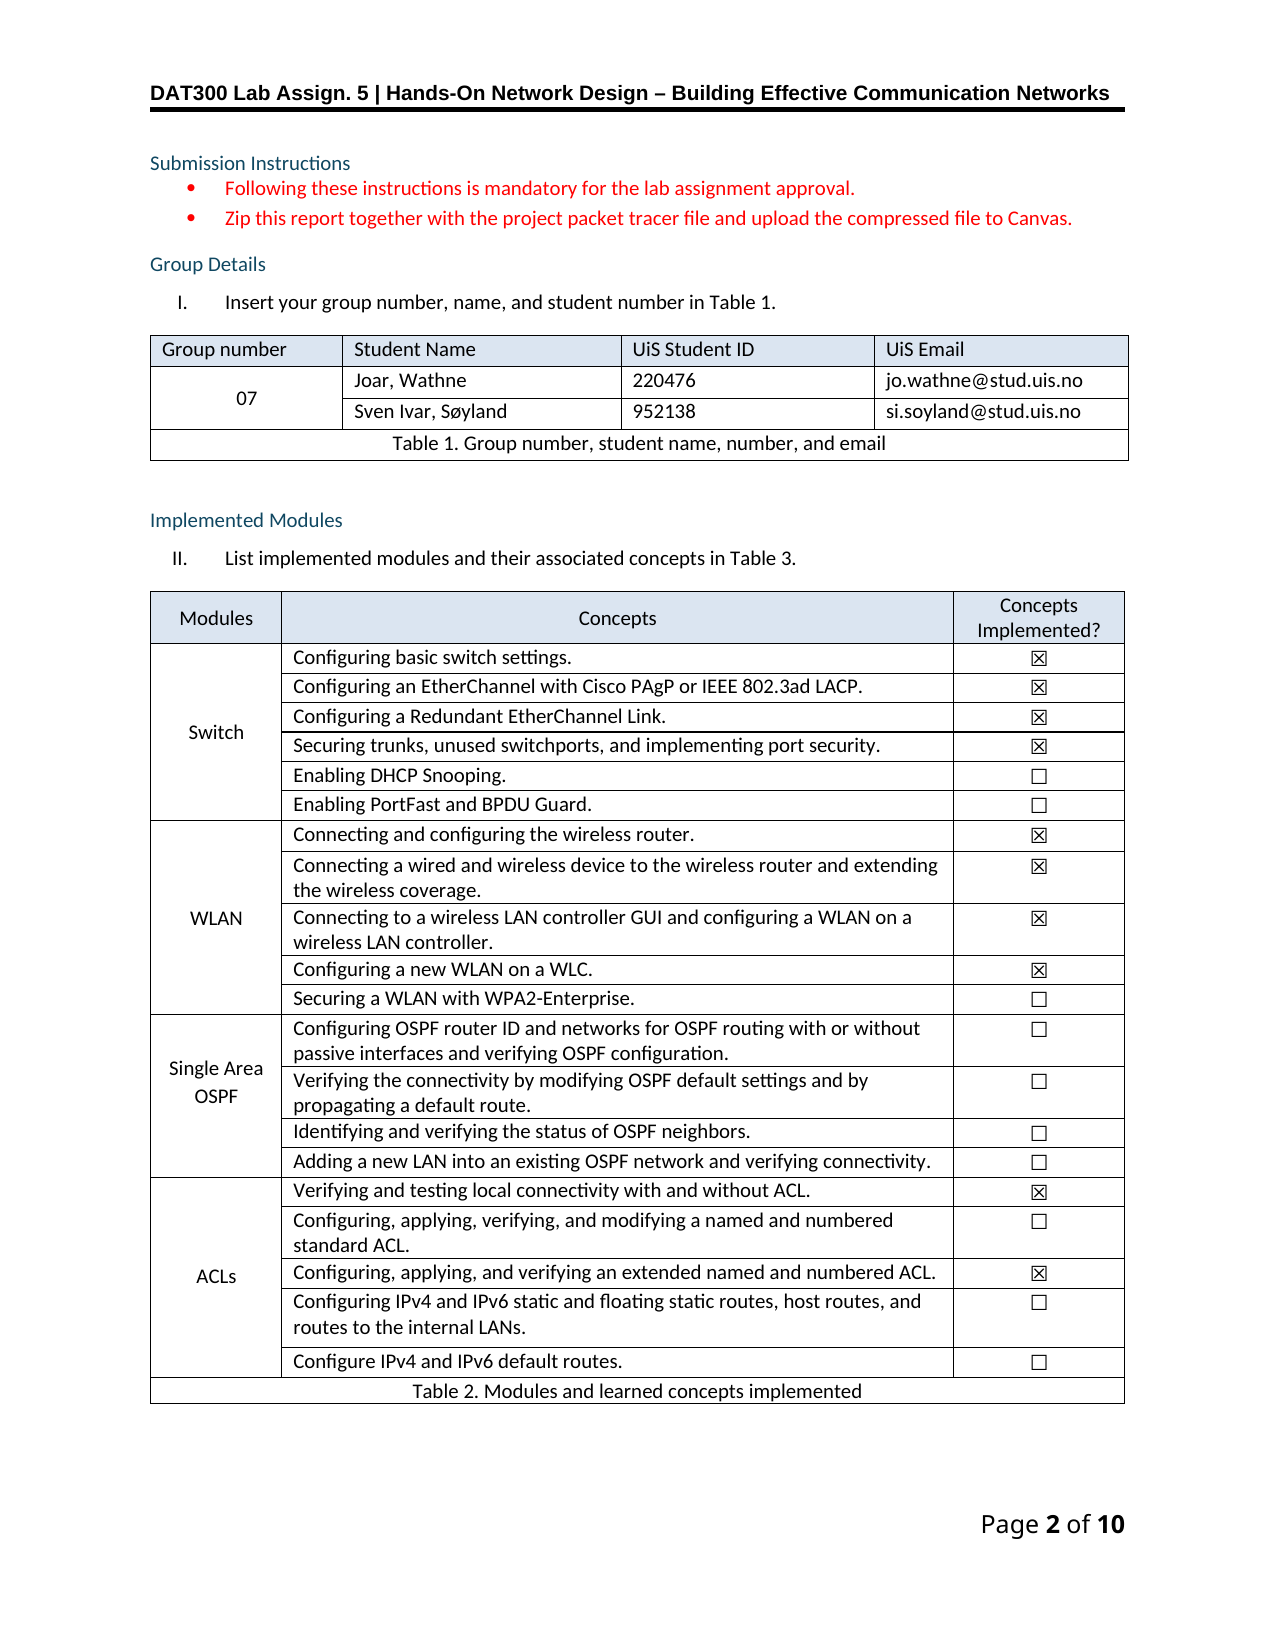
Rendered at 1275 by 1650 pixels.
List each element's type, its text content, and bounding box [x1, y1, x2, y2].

table_cell Single Area OSPF [151, 1015, 281, 1177]
table_header Concepts Implemented? [954, 592, 1124, 643]
table_cell Configuring basic switch settings. [282, 644, 953, 672]
table_cell Configuring, applying, and verifying an extended named and numbered ACL. [282, 1259, 953, 1287]
table_cell ☒ [954, 703, 1124, 731]
table_cell ☐ [954, 985, 1124, 1014]
table_cell Verifying and testing local connectivity with and without ACL. [282, 1178, 953, 1206]
table_cell ☐ [954, 1015, 1124, 1066]
list List implemented modules and their associated concepts in Table 3. [187, 545, 1125, 570]
table_header UiS Student ID [622, 336, 874, 366]
table_cell Table 2. Modules and learned concepts implemented [151, 1378, 1124, 1403]
table_cell Securing trunks, unused switchports, and implementing port security. [282, 733, 953, 761]
table_cell ☐ [954, 762, 1124, 790]
table_cell ACLs [151, 1178, 281, 1377]
table_cell 220476 [622, 367, 874, 397]
table_cell ☐ [954, 1289, 1124, 1347]
table_cell Connecting and configuring the wireless router. [282, 821, 953, 851]
table_cell ☐ [954, 791, 1124, 820]
table_cell ☐ [954, 1119, 1124, 1147]
table_cell WLAN [151, 821, 281, 1014]
table_cell ☐ [954, 1067, 1124, 1118]
table_cell ☒ [954, 1178, 1124, 1206]
table_header UiS Email [875, 336, 1128, 366]
table_cell Configuring OSPF router ID and networks for OSPF routing with or without passive interfaces and verifying OSPF configuration. [282, 1015, 953, 1066]
list Zip this report together with the project packet tracer file and upload the compressed file to Canvas. [187, 205, 1125, 230]
table_cell ☒ [954, 1259, 1124, 1287]
table_cell Securing a WLAN with WPA2-Enterprise. [282, 985, 953, 1014]
table_cell ☒ [954, 674, 1124, 702]
table_cell Connecting a wired and wireless device to the wireless router and extending the wireless coverage. [282, 852, 953, 903]
table_cell ☒ [954, 733, 1124, 761]
table_cell ☒ [954, 644, 1124, 672]
table_cell ☒ [954, 821, 1124, 851]
table_cell ☐ [954, 1348, 1124, 1377]
table_cell ☒ [954, 956, 1124, 984]
table_cell Configuring a new WLAN on a WLC. [282, 956, 953, 984]
table_cell 07 [151, 367, 342, 429]
table_cell Configure IPv4 and IPv6 default routes. [282, 1348, 953, 1377]
table_cell jo.wathne@stud.uis.no [875, 367, 1128, 397]
table_cell Table 1. Group number, student name, number, and email [151, 430, 1128, 460]
table_cell Identifying and verifying the status of OSPF neighbors. [282, 1119, 953, 1147]
table_cell si.soyland@stud.uis.no [875, 399, 1128, 429]
table_header Student Name [343, 336, 621, 366]
table_header Modules [151, 592, 281, 643]
table_cell ☒ [954, 904, 1124, 955]
table_cell 952138 [622, 399, 874, 429]
table_cell Configuring, applying, verifying, and modifying a named and numbered standard ACL. [282, 1207, 953, 1258]
table_header Concepts [282, 592, 953, 643]
list Following these instructions is mandatory for the lab assignment approval. [187, 175, 1125, 201]
table_cell ☐ [954, 1148, 1124, 1177]
table_cell Enabling PortFast and BPDU Guard. [282, 791, 953, 820]
table_cell Configuring IPv4 and IPv6 static and floating static routes, host routes, and routes to the internal LANs. [282, 1289, 953, 1347]
table_cell Enabling DHCP Snooping. [282, 762, 953, 790]
table_cell Sven Ivar, Søyland [343, 399, 621, 429]
table_cell Joar, Wathne [343, 367, 621, 397]
table_cell Switch [151, 644, 281, 820]
table_cell Verifying the connectivity by modifying OSPF default settings and by propagating a default route. [282, 1067, 953, 1118]
subtitle Submission Instructions [150, 150, 1125, 175]
table_cell ☐ [954, 1207, 1124, 1258]
subtitle Group Details [150, 251, 1125, 276]
table_cell Configuring an EtherChannel with Cisco PAgP or IEEE 802.3ad LACP. [282, 674, 953, 702]
table_cell ☒ [954, 852, 1124, 903]
table_header Group number [151, 336, 342, 366]
list Insert your group number, name, and student number in Table 1. [187, 289, 1125, 314]
subtitle Implemented Modules [150, 507, 1125, 533]
table_cell Connecting to a wireless LAN controller GUI and configuring a WLAN on a wireless LAN controller. [282, 904, 953, 955]
table_cell Adding a new LAN into an existing OSPF network and verifying connectivity. [282, 1148, 953, 1177]
table_cell Configuring a Redundant EtherChannel Link. [282, 703, 953, 731]
